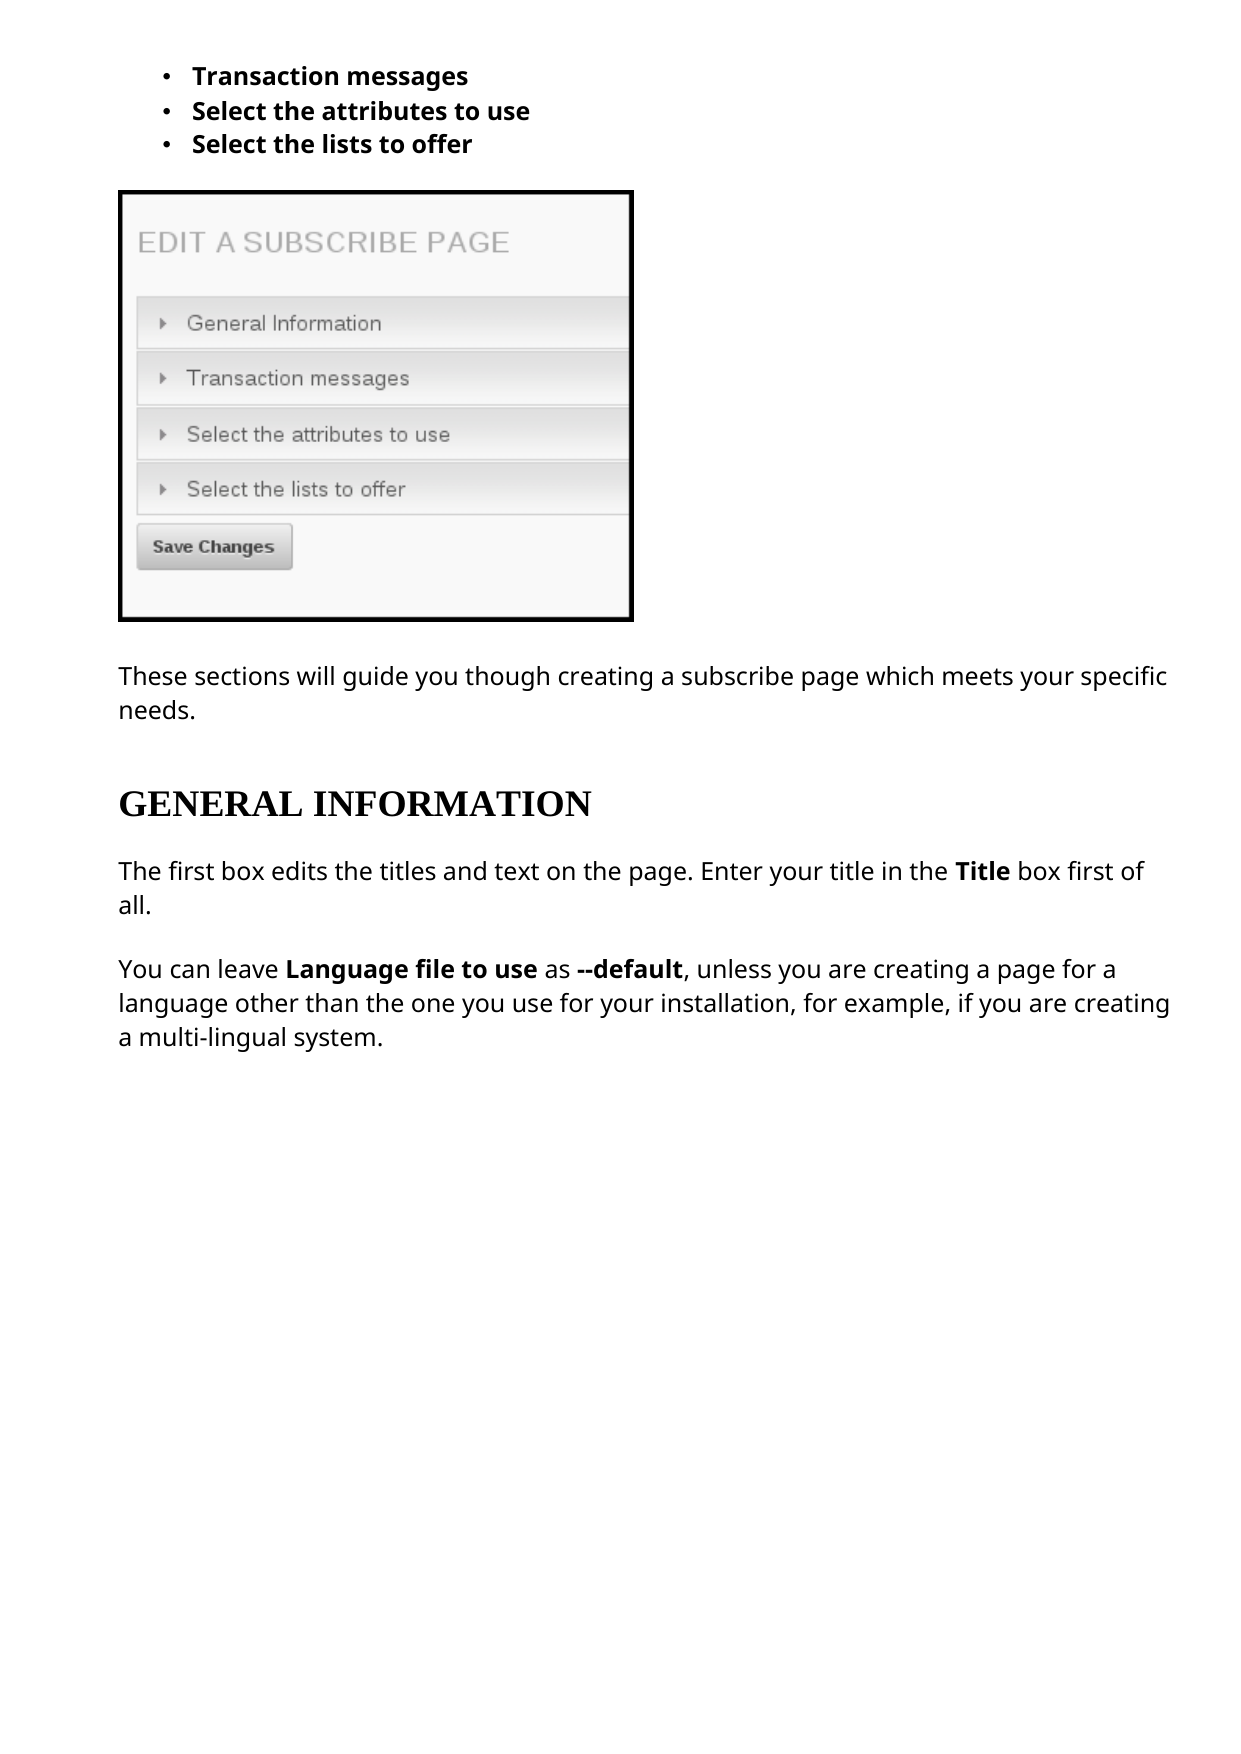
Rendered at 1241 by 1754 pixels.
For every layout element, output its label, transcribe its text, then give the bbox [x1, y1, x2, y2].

list Select the lists to offer [162, 127, 1181, 161]
subtitle General information [118, 781, 1181, 824]
text The first box edits the titles and text on the page. Enter your title in the Title box first of all. [118, 854, 1181, 922]
text These sections will guide you though creating a subscribe page which meets your specific needs. [118, 659, 1181, 727]
list Transaction messages [162, 59, 1181, 93]
text You can leave Language file to use as --default, unless you are creating a page for a language other than the one you use for your installation, for example, if you are creating a multi-lingual system. [118, 952, 1181, 1054]
picture [118, 190, 634, 622]
list Select the attributes to use [162, 93, 1181, 127]
